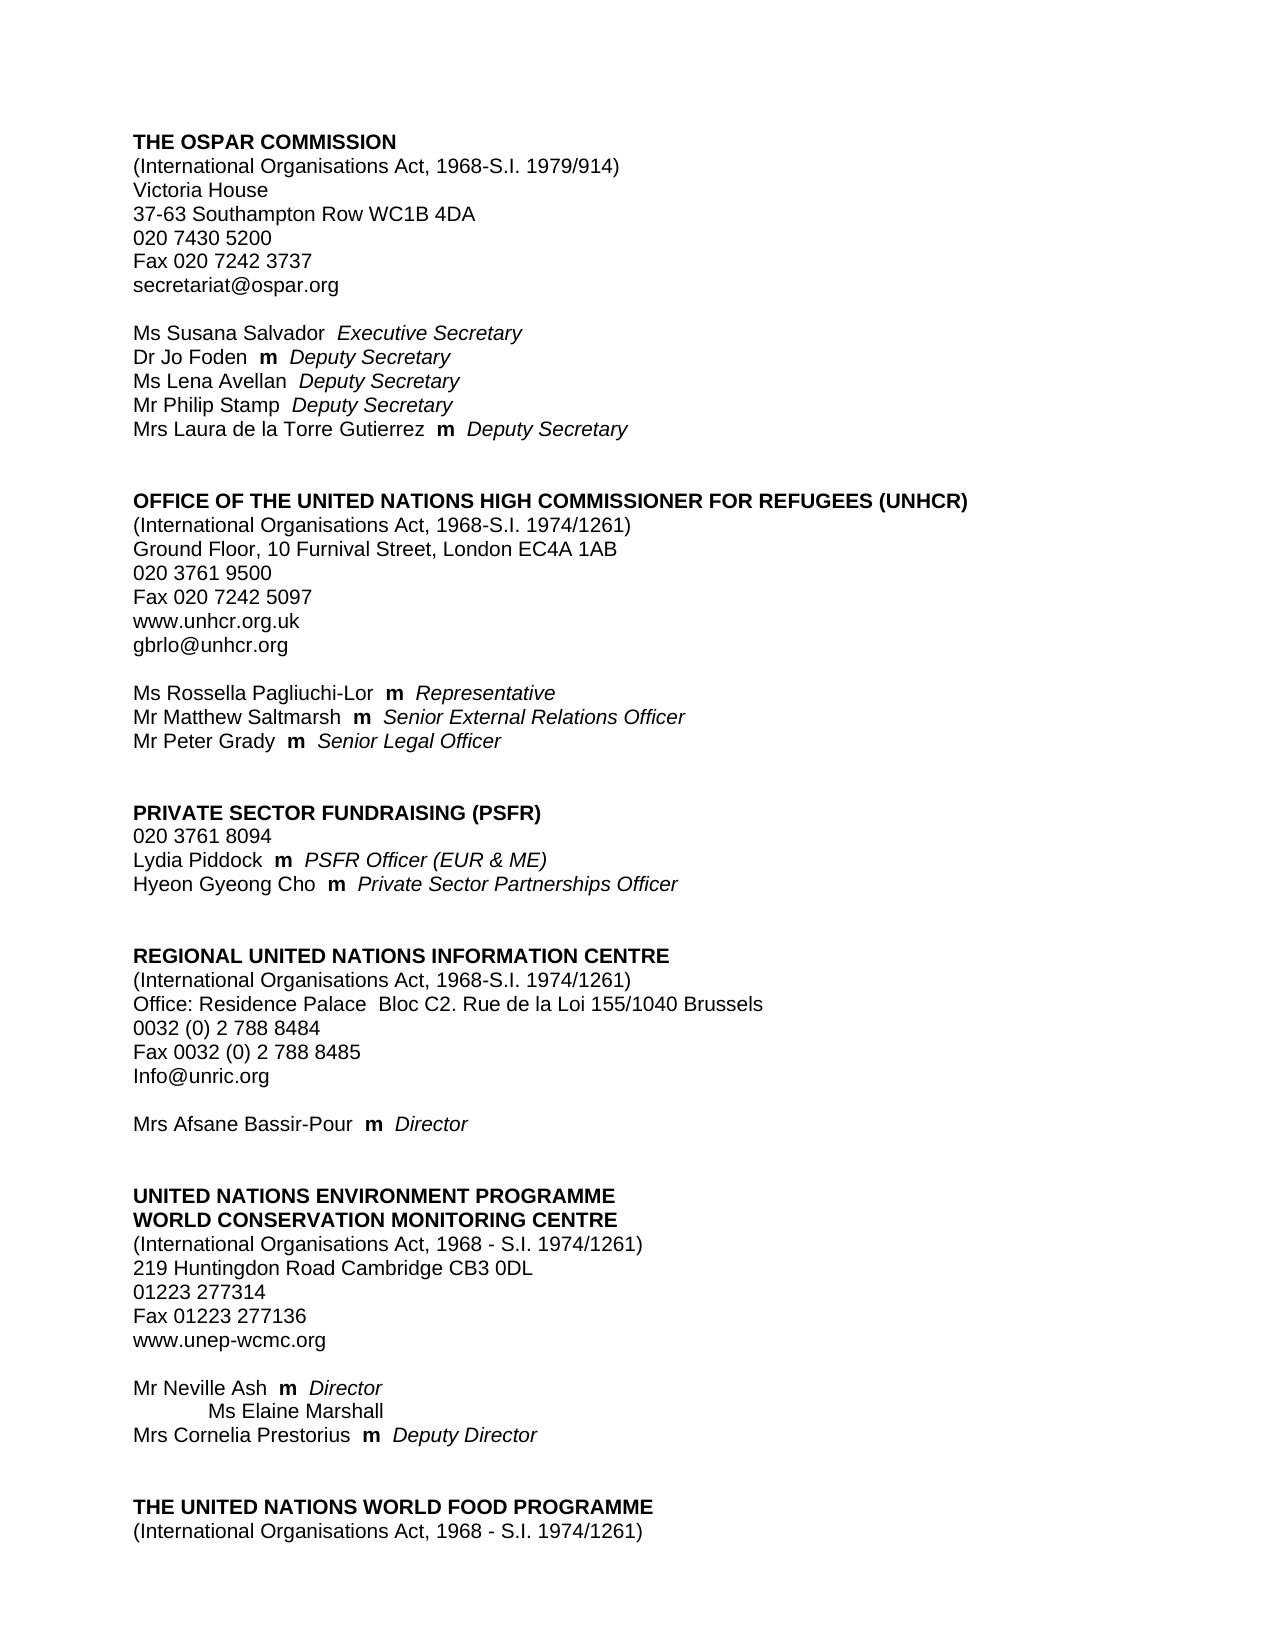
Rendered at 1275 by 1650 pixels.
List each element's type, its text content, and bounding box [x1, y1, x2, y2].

text (International Organisations Act, 1968-S.I. 1974/1261) [133, 968, 1181, 992]
text Office: Residence Palace Bloc C2. Rue de la Loi 155/1040 Brussels [133, 992, 1181, 1016]
text Fax 0032 (0) 2 788 8485 [133, 1040, 1181, 1064]
text Mr Peter Grady m Senior Legal Officer [133, 728, 1181, 752]
text 020 3761 8094 [133, 824, 1181, 848]
text Info@unric.org [133, 1064, 1181, 1088]
text Dr Jo Foden m Deputy Secretary [133, 345, 1181, 369]
text Ms Rossella Pagliuchi-Lor m Representative [133, 681, 1181, 704]
text Mr Philip Stamp Deputy Secretary [133, 393, 1181, 417]
text UNITED NATIONS ENVIRONMENT PROGRAMME [133, 1184, 1181, 1208]
text Hyeon Gyeong Cho m Private Sector Partnerships Officer [133, 872, 1181, 896]
text (International Organisations Act, 1968-S.I. 1974/1261) [133, 513, 1181, 537]
text www.unep-wcmc.org [133, 1327, 1181, 1351]
text 01223 277314 [133, 1279, 1181, 1303]
text THE UNITED NATIONS WORLD FOOD PROGRAMME [133, 1495, 1181, 1519]
text Mr Matthew Saltmarsh m Senior External Relations Officer [133, 704, 1181, 728]
text PRIVATE SECTOR FUNDRAISING (PSFR) [133, 800, 1181, 824]
text Mrs Laura de la Torre Gutierrez m Deputy Secretary [133, 417, 1181, 441]
text 0032 (0) 2 788 8484 [133, 1016, 1181, 1040]
text 020 7430 5200 [133, 225, 1181, 249]
text secretariat@ospar.org [133, 273, 1181, 297]
text (International Organisations Act, 1968 - S.I. 1974/1261) [133, 1519, 1181, 1543]
text 219 Huntingdon Road Cambridge CB3 0DL [133, 1256, 1181, 1279]
text Ground Floor, 10 Furnival Street, London EC4A 1AB [133, 537, 1181, 561]
text (International Organisations Act, 1968-S.I. 1979/914) [133, 153, 1181, 177]
text WORLD CONSERVATION MONITORING CENTRE [133, 1208, 1181, 1232]
text 020 3761 9500 [133, 561, 1181, 585]
text Mr Neville Ash m Director [133, 1375, 1181, 1399]
text Fax 020 7242 5097 [133, 585, 1181, 609]
text Ms Lena Avellan Deputy Secretary [133, 369, 1181, 393]
text Victoria House [133, 177, 1181, 201]
text Mrs Afsane Bassir-Pour m Director [133, 1112, 1181, 1136]
text Ms Susana Salvador Executive Secretary [133, 321, 1181, 345]
text Ms Elaine Marshall [133, 1399, 1181, 1423]
text 37-63 Southampton Row WC1B 4DA [133, 201, 1181, 225]
subtitle THE OSPAR COMMISSION [133, 129, 1181, 153]
text Mrs Cornelia Prestorius m Deputy Director [133, 1423, 1181, 1447]
text OFFICE OF THE UNITED NATIONS HIGH COMMISSIONER FOR REFUGEES (UNHCR) [133, 489, 1181, 513]
text Lydia Piddock m PSFR Officer (EUR & ME) [133, 848, 1181, 872]
text www.unhcr.org.uk [133, 609, 1181, 633]
text Fax 020 7242 3737 [133, 249, 1181, 273]
text Fax 01223 277136 [133, 1303, 1181, 1327]
text REGIONAL UNITED NATIONS INFORMATION CENTRE [133, 944, 1181, 968]
text gbrlo@unhcr.org [133, 633, 1181, 657]
text (International Organisations Act, 1968 - S.I. 1974/1261) [133, 1232, 1181, 1256]
